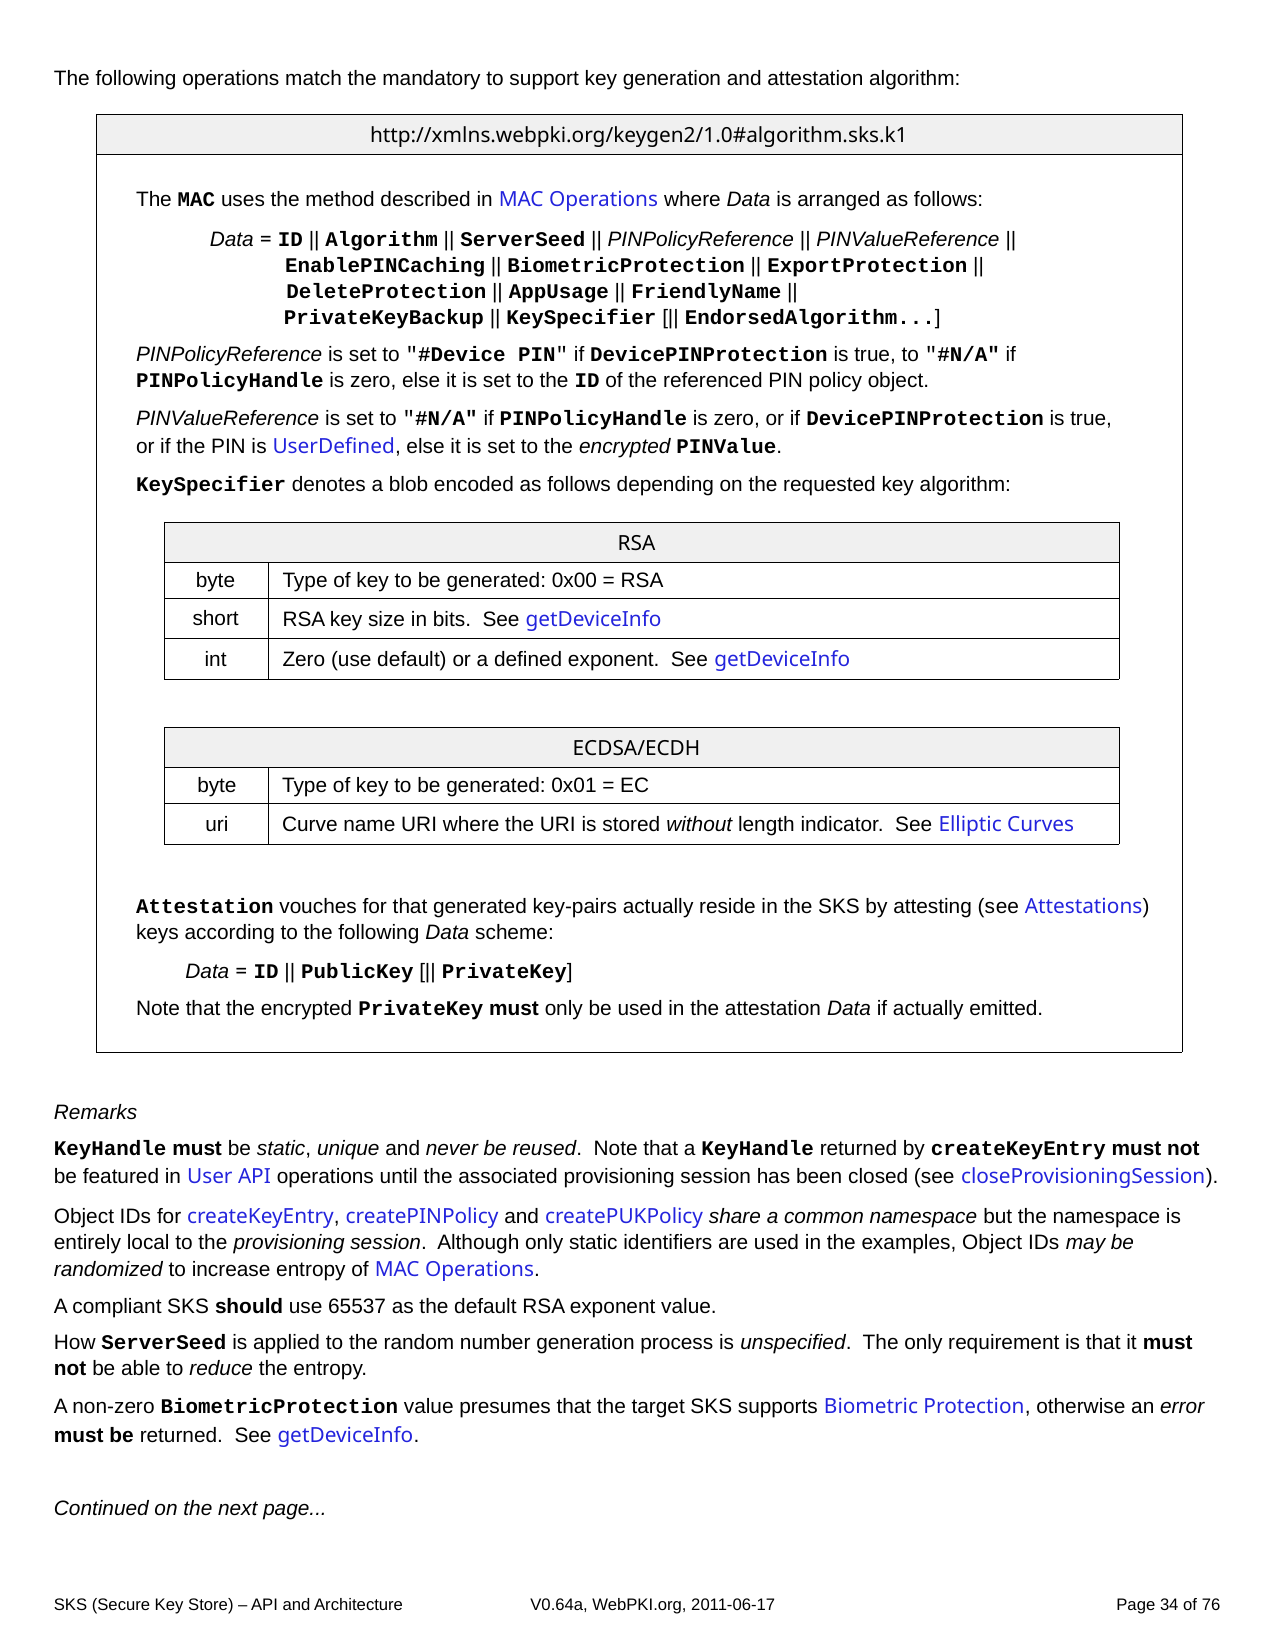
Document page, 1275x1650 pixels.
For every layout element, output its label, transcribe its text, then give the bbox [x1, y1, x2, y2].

table_cell RSA key size in bits. See getDeviceInfo [269, 599, 1119, 638]
table_cell Type of key to be generated: 0x01 = EC [269, 768, 1119, 803]
text How ServerSeed is applied to the random number generation process is unspecified. The only requirement is that it must not be able to reduce the entropy. [54, 1330, 1221, 1380]
table_cell uri [165, 804, 268, 843]
table_cell Type of key to be generated: 0x00 = RSA [269, 563, 1119, 598]
table_header RSA [165, 523, 1119, 562]
text The following operations match the mandatory to support key generation and attestation algorithm: [54, 66, 1221, 90]
table_cell Zero (use default) or a defined exponent. See getDeviceInfo [269, 639, 1119, 679]
text Object IDs for createKeyEntry, createPINPolicy and createPUKPolicy share a common namespace but the namespace is entirely local to the provisioning session. Although only static identifiers are used in the examples, Object IDs may be randomized to increase entropy of MAC Operations. [54, 1202, 1221, 1282]
text Remarks [54, 1100, 1221, 1124]
text A non-zero BiometricProtection value presumes that the target SKS supports Biometric Protection, otherwise an error must be returned. See getDeviceInfo. [54, 1392, 1221, 1448]
text KeyHandle must be static, unique and never be reused. Note that a KeyHandle returned by createKeyEntry must not be featured in User API operations until the associated provisioning session has been closed (see closeProvisioningSession). [54, 1136, 1221, 1190]
table_cell Curve name URI where the URI is stored without length indicator. See Elliptic Curves [269, 804, 1119, 843]
table_cell byte [165, 768, 268, 803]
text A compliant SKS should use 65537 as the default RSA exponent value. [54, 1294, 1221, 1318]
table_cell byte [165, 563, 268, 598]
table_cell int [165, 639, 268, 679]
table_header http://xmlns.webpki.org/keygen2/1.0#algorithm.sks.k1 [97, 115, 1182, 154]
text Continued on the next page... [54, 1496, 1221, 1520]
table_header ECDSA/ECDH [165, 728, 1119, 767]
table_cell The MAC uses the method described in MAC Operations where Data is arranged as follows: Data = ID || Algorithm || ServerSeed || PINPolicyReference || PINValueReference || EnablePINCaching || BiometricProtection || ExportProtection || DeleteProtection || AppUsage || FriendlyName || PrivateKeyBackup || KeySpecifier [|| EndorsedAlgorithm...] PINPolicyReference is set to "#Device PIN" if DevicePINProtection is true, to "#N/A" if PINPolicyHandle is zero, else it is set to the ID of the referenced PIN policy object. PINValueReference is set to "#N/A" if PINPolicyHandle is zero, or if DevicePINProtection is true, or if the PIN is UserDefined, else it is set to the encrypted PINValue. KeySpecifier denotes a blob encoded as follows depending on the requested key algorithm: Attestation vouches for that generated key-pairs actually reside in the SKS by attesting (see Attestations) keys according to the following Data scheme: Data = ID || PublicKey [|| PrivateKey] Note that the encrypted PrivateKey must only be used in the attestation Data if actually emitted. [97, 155, 1182, 1052]
table_cell short [165, 599, 268, 638]
